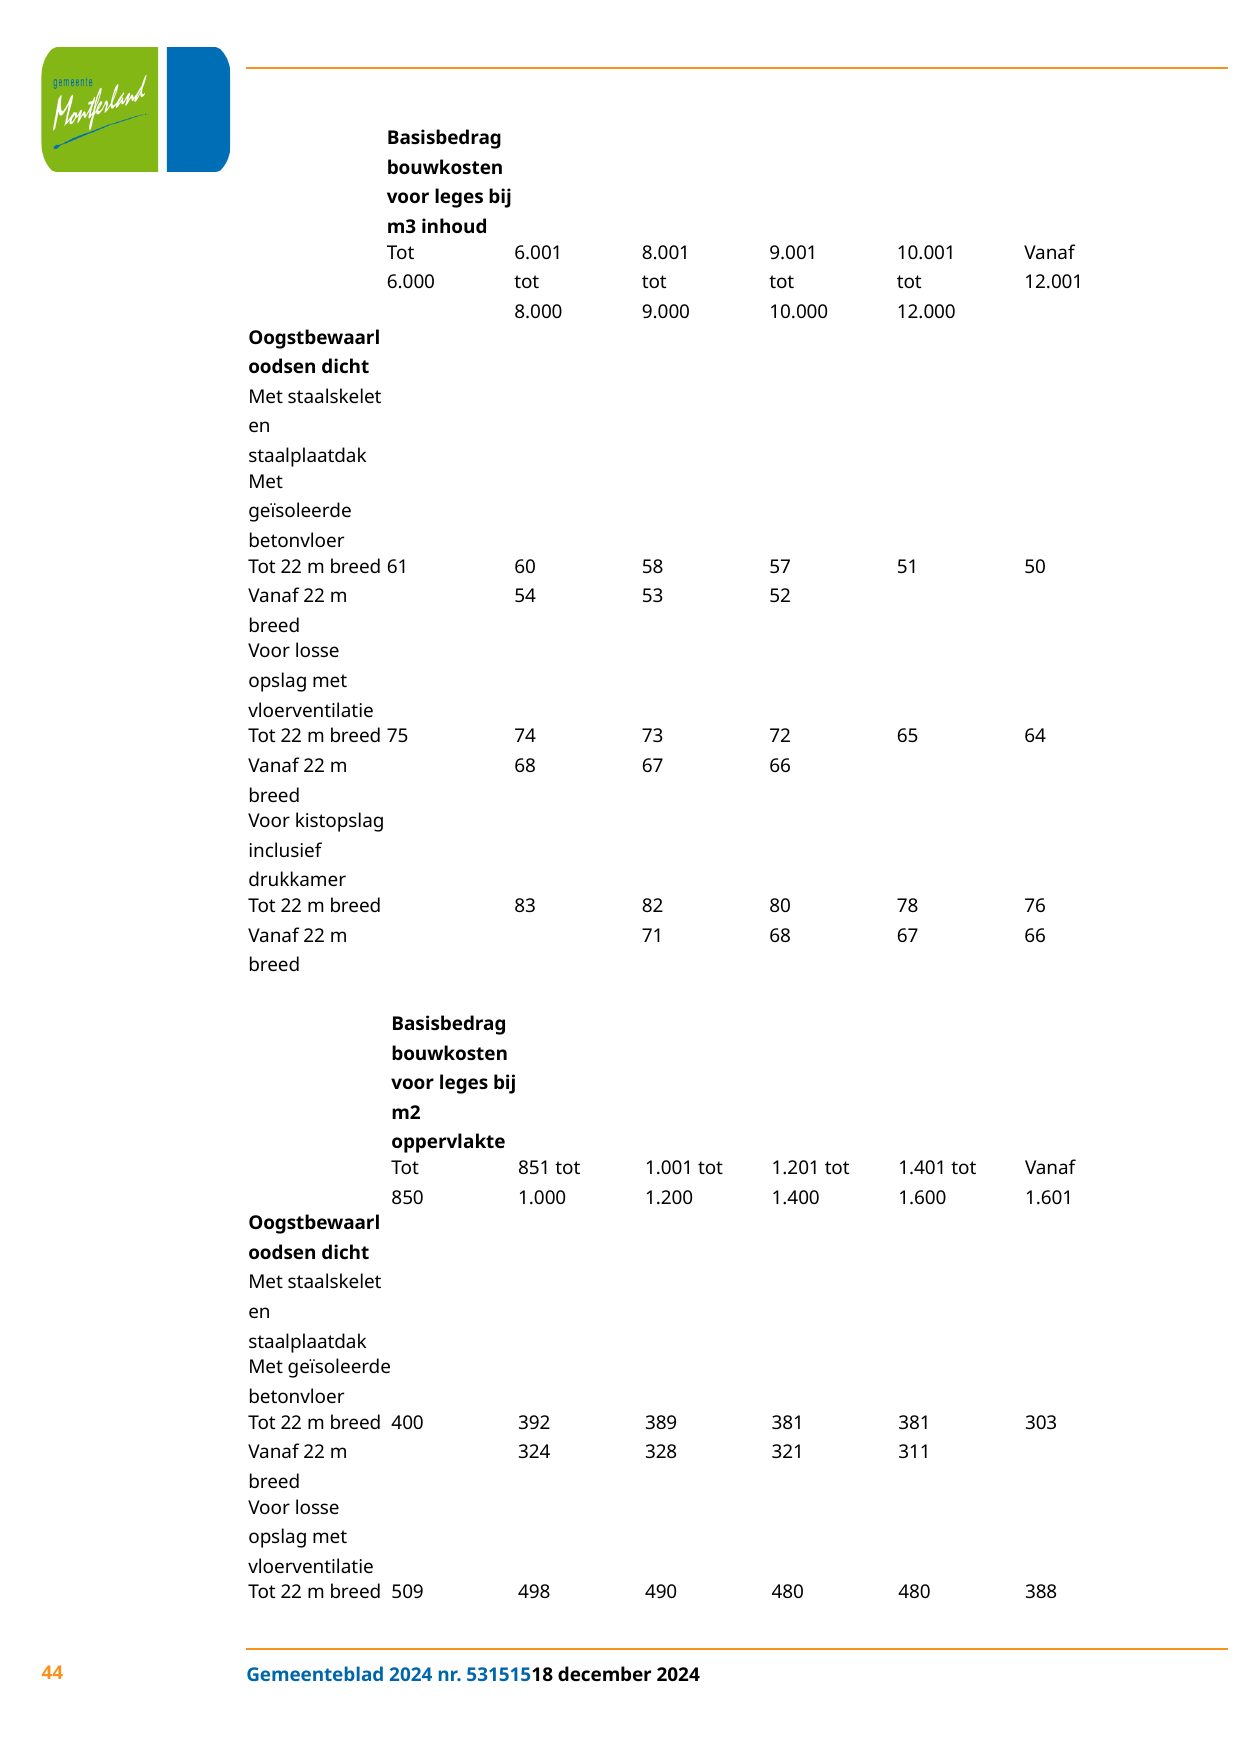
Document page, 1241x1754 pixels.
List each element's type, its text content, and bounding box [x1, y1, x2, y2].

table_cell 389 328 [645, 1409, 771, 1494]
table_cell 73 67 [642, 723, 769, 807]
table_cell [642, 324, 769, 468]
table_cell Voor losse opslag met vloerventilatie [248, 1494, 391, 1579]
table_cell [1024, 468, 1152, 553]
table_cell 65 [897, 723, 1024, 807]
table_cell [769, 324, 897, 468]
table_cell 388 [1025, 1579, 1152, 1604]
table_cell Tot 22 m breed Vanaf 22 m breed [248, 553, 387, 638]
table_cell Oogstbewaarloodsen dicht Met staalskelet en staalplaatdak [248, 324, 387, 468]
table_cell [897, 324, 1024, 468]
table_cell [391, 1210, 518, 1354]
table_cell [387, 468, 514, 553]
table_cell [387, 638, 514, 723]
table_cell [514, 324, 642, 468]
table_cell 1.401 tot 1.600 [898, 1154, 1025, 1209]
table_cell [514, 468, 642, 553]
table_cell Vanaf 12.001 [1024, 239, 1152, 324]
table_cell 381 321 [771, 1409, 898, 1494]
table_cell 1.201 tot 1.400 [771, 1154, 898, 1209]
table_header [248, 125, 387, 239]
table_cell [645, 1494, 771, 1579]
table_cell [1025, 1210, 1152, 1354]
table_cell Met geïsoleerde betonvloer [248, 468, 387, 553]
table_cell [518, 1494, 645, 1579]
table_cell 509 [391, 1579, 518, 1604]
table_cell 75 [387, 723, 514, 807]
table_cell [387, 324, 514, 468]
table_cell 8.001 tot 9.000 [642, 239, 769, 324]
table_cell 64 [1024, 723, 1152, 807]
table_cell Tot 22 m breed [248, 1579, 391, 1604]
table_cell 72 66 [769, 723, 897, 807]
table_cell Tot 6.000 [387, 239, 514, 324]
table_cell [387, 893, 514, 977]
table_cell [1025, 1494, 1152, 1579]
table_cell [248, 239, 387, 324]
table_cell 58 53 [642, 553, 769, 638]
table_cell Tot 22 m breed Vanaf 22 m breed [248, 723, 387, 807]
table_cell [897, 808, 1024, 892]
table_cell [391, 1354, 518, 1409]
table_cell [898, 1210, 1025, 1354]
table_cell [1024, 324, 1152, 468]
table_cell Tot 22 m breed Vanaf 22 m breed [248, 893, 387, 977]
table_cell Tot 22 m breed Vanaf 22 m breed [248, 1409, 391, 1494]
table_cell 480 [898, 1579, 1025, 1604]
table_cell [898, 1354, 1025, 1409]
table_cell [514, 808, 642, 892]
table_cell 303 [1025, 1409, 1152, 1494]
table_cell [248, 1154, 391, 1209]
table_header Basisbedrag bouwkosten voor leges bij m2 oppervlakte [391, 1010, 518, 1154]
table_cell [898, 1494, 1025, 1579]
table_cell 57 52 [769, 553, 897, 638]
table_cell 82 71 [642, 893, 769, 977]
table_cell 51 [897, 553, 1024, 638]
table_cell 381 311 [898, 1409, 1025, 1494]
table_cell 50 [1024, 553, 1152, 638]
table_cell [391, 1494, 518, 1579]
table_cell [771, 1210, 898, 1354]
table_cell 392 324 [518, 1409, 645, 1494]
table_cell 851 tot 1.000 [518, 1154, 645, 1209]
table_cell [645, 1210, 771, 1354]
table_cell 490 [645, 1579, 771, 1604]
table_cell [1024, 638, 1152, 723]
table_cell Voor kistopslag inclusief drukkamer [248, 808, 387, 892]
table_cell Vanaf 1.601 [1025, 1154, 1152, 1209]
table_cell [1025, 1354, 1152, 1409]
table_cell 74 68 [514, 723, 642, 807]
table_cell [645, 1354, 771, 1409]
table_cell [642, 638, 769, 723]
table_cell 80 68 [769, 893, 897, 977]
table_cell 61 [387, 553, 514, 638]
table_cell [1024, 808, 1152, 892]
table_cell [769, 638, 897, 723]
table_cell [387, 808, 514, 892]
table_cell 480 [771, 1579, 898, 1604]
table_cell 9.001 tot 10.000 [769, 239, 897, 324]
table_cell 400 [391, 1409, 518, 1494]
table_cell [771, 1494, 898, 1579]
picture [41, 47, 231, 172]
table_cell [518, 1210, 645, 1354]
table_cell [897, 468, 1024, 553]
table_cell [897, 638, 1024, 723]
table_cell [514, 638, 642, 723]
table_cell [771, 1354, 898, 1409]
table_cell 78 67 [897, 893, 1024, 977]
table_cell 60 54 [514, 553, 642, 638]
table_cell 10.001 tot 12.000 [897, 239, 1024, 324]
table_cell 498 [518, 1579, 645, 1604]
table_cell Voor losse opslag met vloerventilatie [248, 638, 387, 723]
table_header [248, 1010, 391, 1154]
table_header Basisbedrag bouwkosten voor leges bij m3 inhoud [387, 125, 514, 239]
table_cell 76 66 [1024, 893, 1152, 977]
table_cell [769, 468, 897, 553]
table_cell [642, 468, 769, 553]
table_cell [642, 808, 769, 892]
table_cell 1.001 tot 1.200 [645, 1154, 771, 1209]
table_cell 83 [514, 893, 642, 977]
table_cell Oogstbewaarloodsen dicht Met staalskelet en staalplaatdak [248, 1210, 391, 1354]
table_cell [769, 808, 897, 892]
table_cell [518, 1354, 645, 1409]
table_cell Met geïsoleerde betonvloer [248, 1354, 391, 1409]
table_cell 6.001 tot 8.000 [514, 239, 642, 324]
table_cell Tot 850 [391, 1154, 518, 1209]
